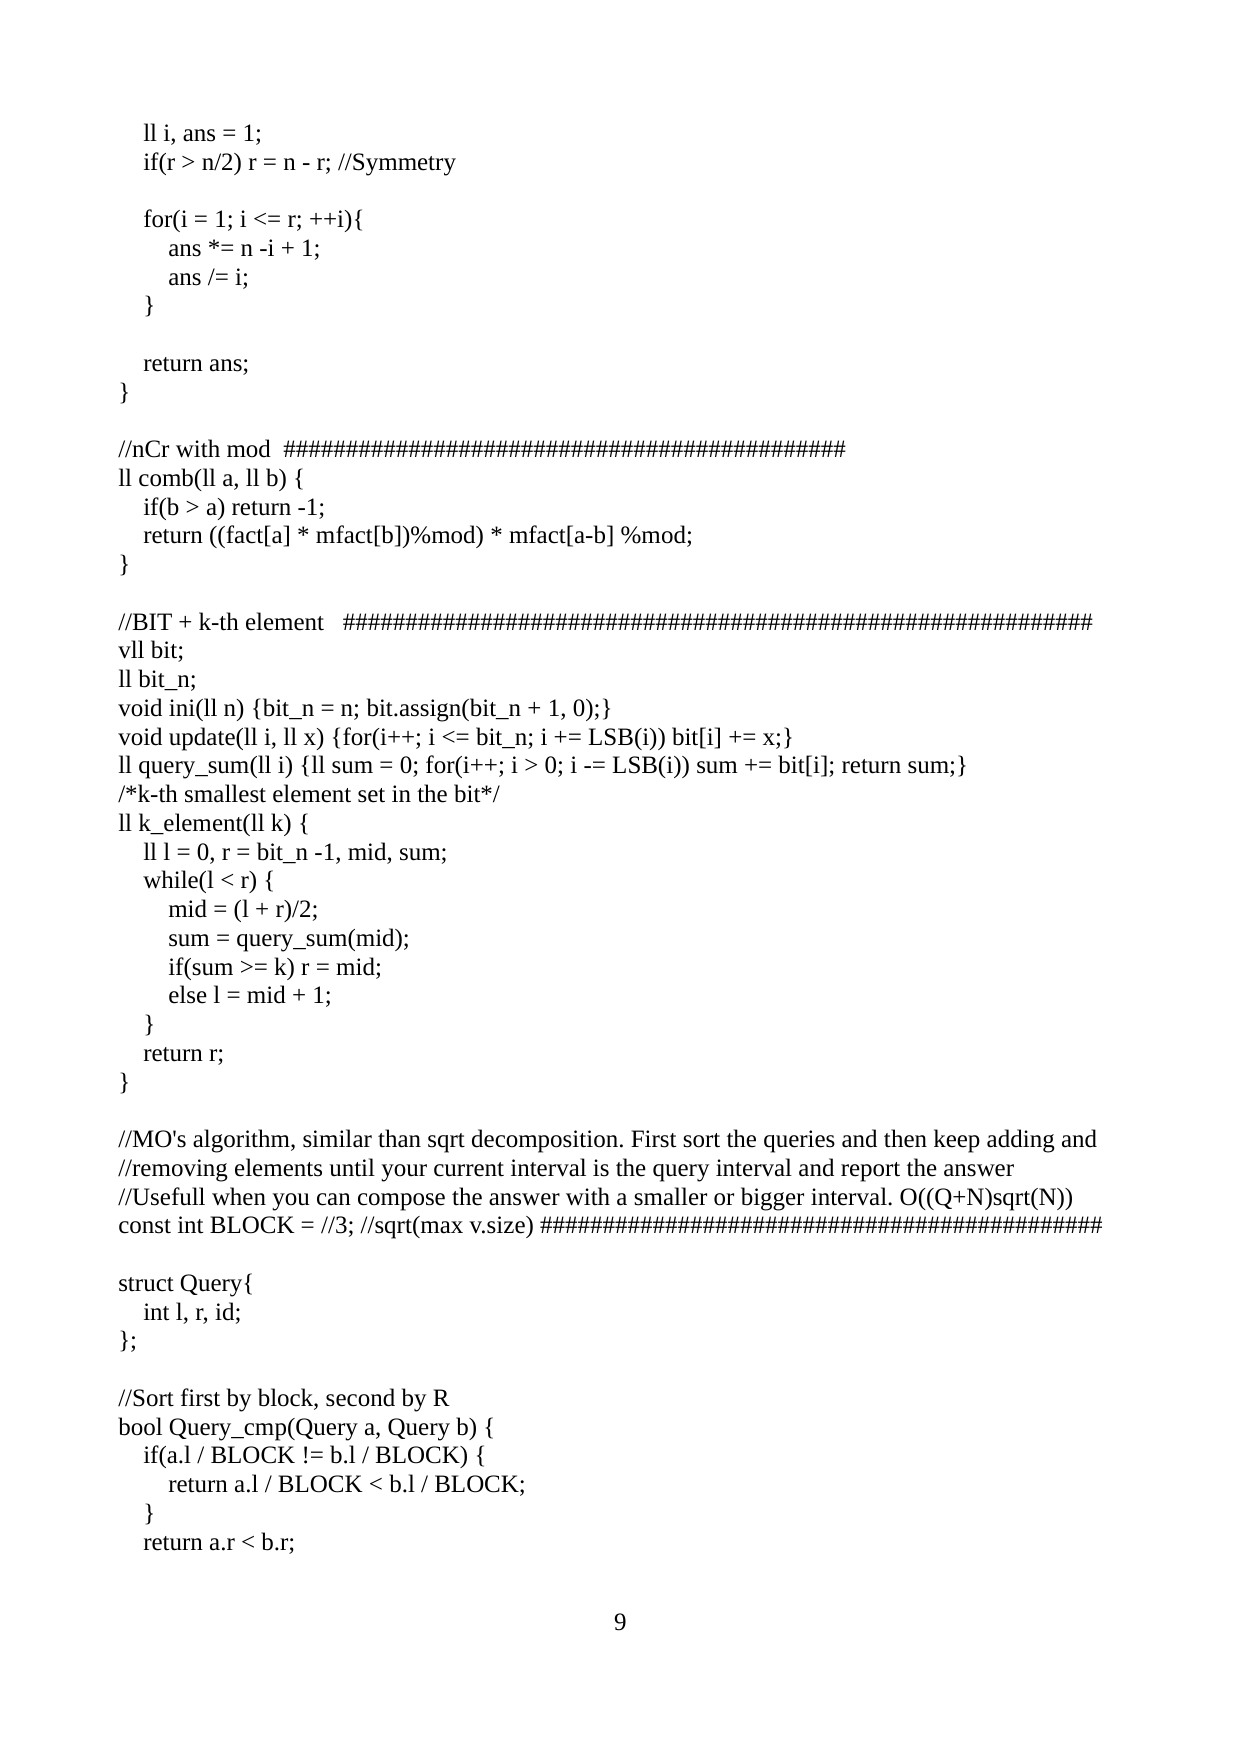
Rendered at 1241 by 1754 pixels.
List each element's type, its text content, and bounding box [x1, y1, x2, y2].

text ll bit_n; [118, 664, 1122, 693]
text //removing elements until your current interval is the query interval and report the answer [118, 1153, 1122, 1182]
text ans /= i; [118, 262, 1122, 291]
text } [118, 377, 1122, 406]
text return ((fact[a] * mfact[b])%mod) * mfact[a-b] %mod; [118, 521, 1122, 549]
text if(b > a) return -1; [118, 492, 1122, 521]
text int l, r, id; [118, 1297, 1122, 1326]
text } [118, 291, 1122, 319]
text while(l < r) { [118, 866, 1122, 894]
text //Usefull when you can compose the answer with a smaller or bigger interval. O((Q+N)sqrt(N)) [118, 1182, 1122, 1211]
text const int BLOCK = //3; //sqrt(max v.size) ############################################# [118, 1211, 1122, 1239]
text //MO's algorithm, similar than sqrt decomposition. First sort the queries and then keep adding and [118, 1124, 1122, 1153]
text } [118, 1498, 1122, 1527]
text return a.l / BLOCK < b.l / BLOCK; [118, 1469, 1122, 1498]
text } [118, 1067, 1122, 1096]
text return r; [118, 1038, 1122, 1067]
text return ans; [118, 348, 1122, 377]
text ll k_element(ll k) { [118, 808, 1122, 837]
text void ini(ll n) {bit_n = n; bit.assign(bit_n + 1, 0);} [118, 693, 1122, 722]
text if(r > n/2) r = n - r; //Symmetry [118, 147, 1122, 176]
text ll comb(ll a, ll b) { [118, 463, 1122, 492]
text }; [118, 1326, 1122, 1354]
text struct Query{ [118, 1268, 1122, 1297]
text if(sum >= k) r = mid; [118, 952, 1122, 981]
text vll bit; [118, 636, 1122, 664]
text } [118, 549, 1122, 578]
text for(i = 1; i <= r; ++i){ [118, 204, 1122, 233]
text mid = (l + r)/2; [118, 894, 1122, 923]
text //BIT + k-th element ############################################################ [118, 607, 1122, 636]
text } [118, 1009, 1122, 1038]
text sum = query_sum(mid); [118, 923, 1122, 952]
text ll l = 0, r = bit_n -1, mid, sum; [118, 837, 1122, 866]
text bool Query_cmp(Query a, Query b) { [118, 1412, 1122, 1441]
text void update(ll i, ll x) {for(i++; i <= bit_n; i += LSB(i)) bit[i] += x;} [118, 722, 1122, 751]
text else l = mid + 1; [118, 981, 1122, 1009]
text ans *= n -i + 1; [118, 233, 1122, 262]
text ll i, ans = 1; [118, 118, 1122, 147]
text //nCr with mod ############################################# [118, 434, 1122, 463]
text //Sort first by block, second by R [118, 1383, 1122, 1412]
text ll query_sum(ll i) {ll sum = 0; for(i++; i > 0; i -= LSB(i)) sum += bit[i]; return sum;} [118, 751, 1122, 779]
text if(a.l / BLOCK != b.l / BLOCK) { [118, 1441, 1122, 1469]
text /*k-th smallest element set in the bit*/ [118, 779, 1122, 808]
text return a.r < b.r; [118, 1527, 1122, 1556]
